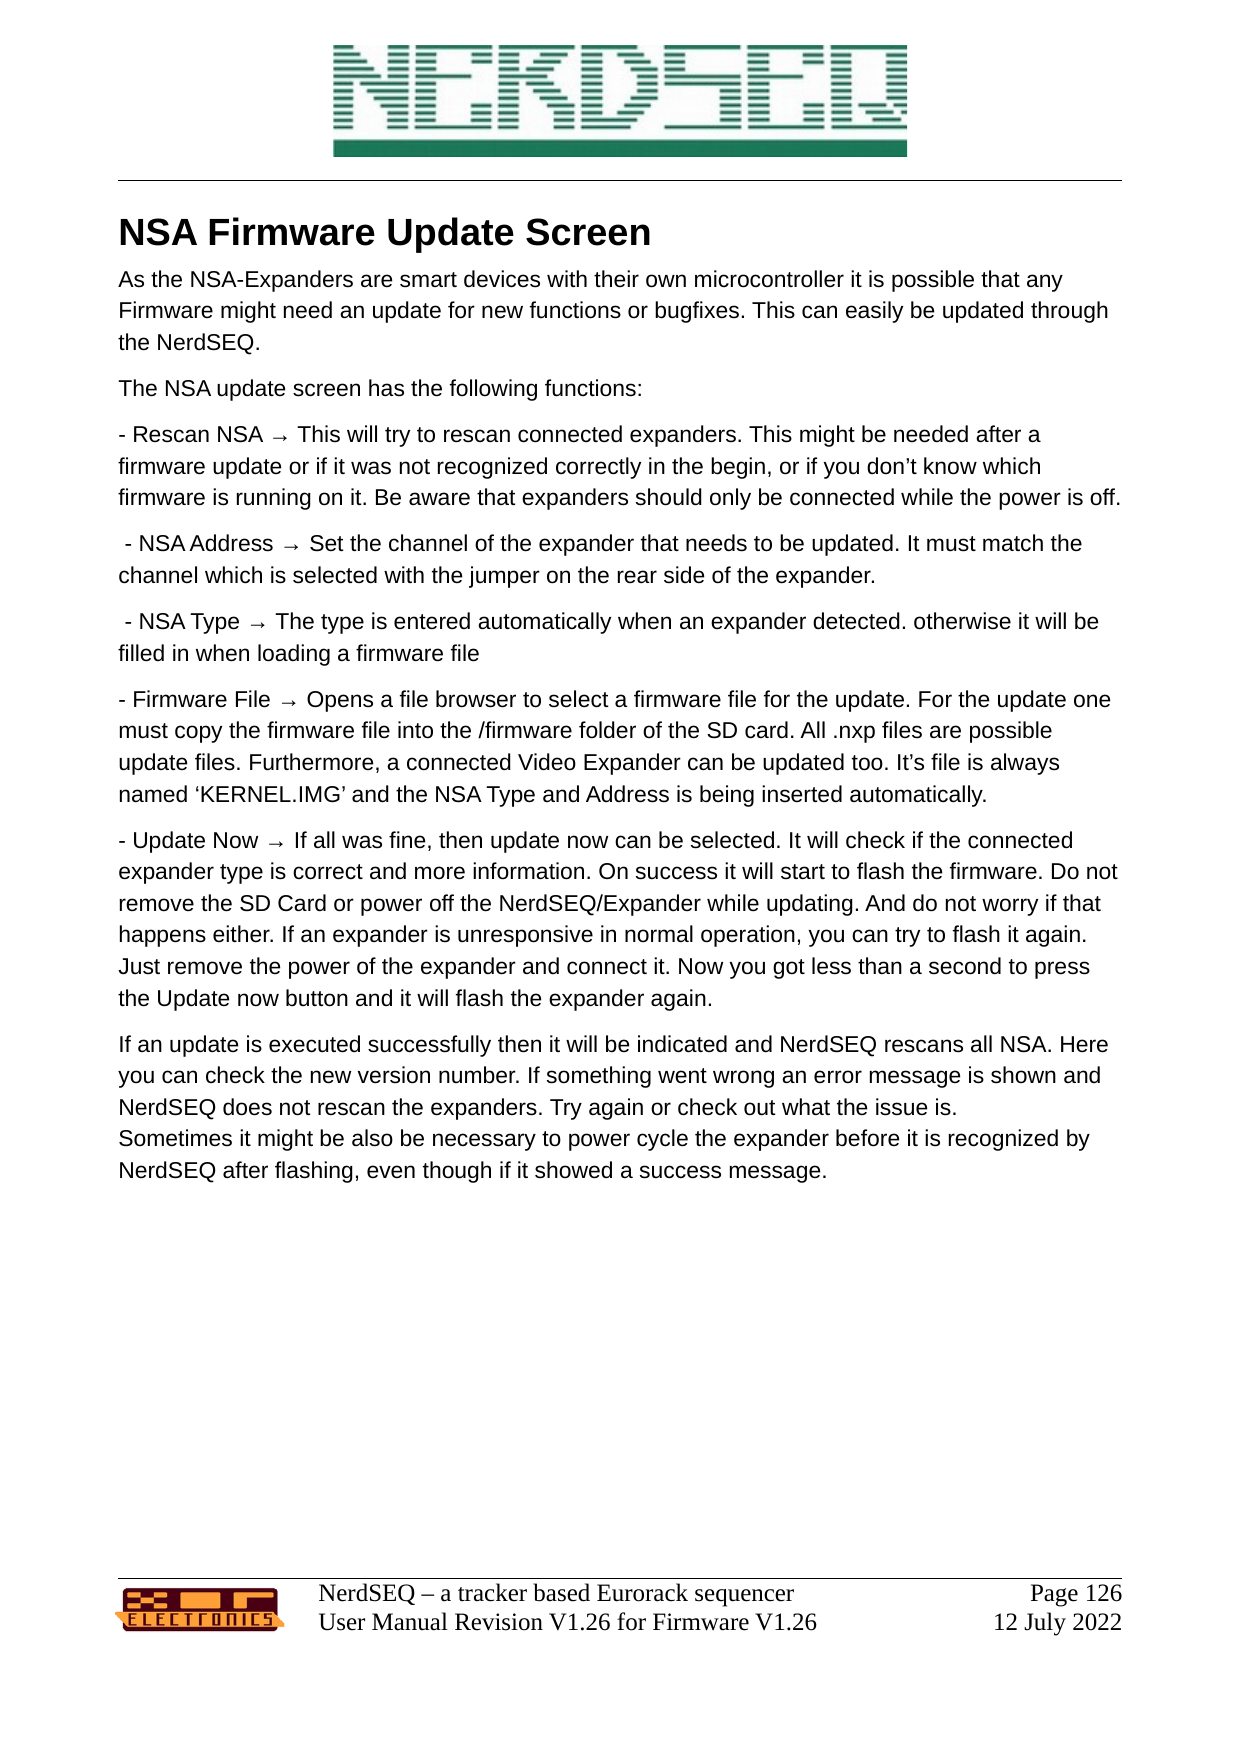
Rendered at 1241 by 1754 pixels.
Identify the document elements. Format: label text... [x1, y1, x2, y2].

text If an update is executed successfully then it will be indicated and NerdSEQ rescans all NSA. Here you can check the new version number. If something went wrong an error message is shown and NerdSEQ does not rescan the expanders. Try again or check out what the issue is. Sometimes it might be also be necessary to power cycle the expander before it is recognized by NerdSEQ after flashing, even though if it showed a success message. [118, 1031, 1122, 1183]
text As the NSA-Expanders are smart devices with their own microcontroller it is possible that any Firmware might need an update for new functions or bugfixes. This can easily be updated through the NerdSEQ. [118, 266, 1122, 355]
text - NSA Address → Set the channel of the expander that needs to be updated. It must match the channel which is selected with the jumper on the rear side of the expander. [118, 530, 1122, 588]
text - NSA Type → The type is entered automatically when an expander detected. otherwise it will be filled in when loading a firmware file [118, 608, 1122, 666]
text The NSA update screen has the following functions: [118, 375, 1122, 401]
subtitle NSA Firmware Update Screen [118, 209, 1122, 253]
picture [115, 1584, 285, 1634]
picture [333, 45, 908, 157]
text - Firmware File → Opens a file browser to select a firmware file for the update. For the update one must copy the firmware file into the /firmware folder of the SD card. All .nxp files are possible update files. Furthermore, a connected Video Expander can be updated too. It’s file is always named ‘KERNEL.IMG’ and the NSA Type and Address is being inserted automatically. [118, 686, 1122, 807]
text - Update Now → If all was fine, then update now can be selected. It will check if the connected expander type is correct and more information. On success it will start to flash the firmware. Do not remove the SD Card or power off the NerdSEQ/Expander while updating. And do not worry if that happens either. If an expander is unresponsive in normal operation, you can try to flash it again. Just remove the power of the expander and connect it. Now you got less than a second to press the Update now button and it will flash the expander again. [118, 827, 1122, 1011]
text - Rescan NSA → This will try to rescan connected expanders. This might be needed after a firmware update or if it was not recognized correctly in the begin, or if you don’t know which firmware is running on it. Be aware that expanders should only be connected while the power is off. [118, 421, 1122, 511]
